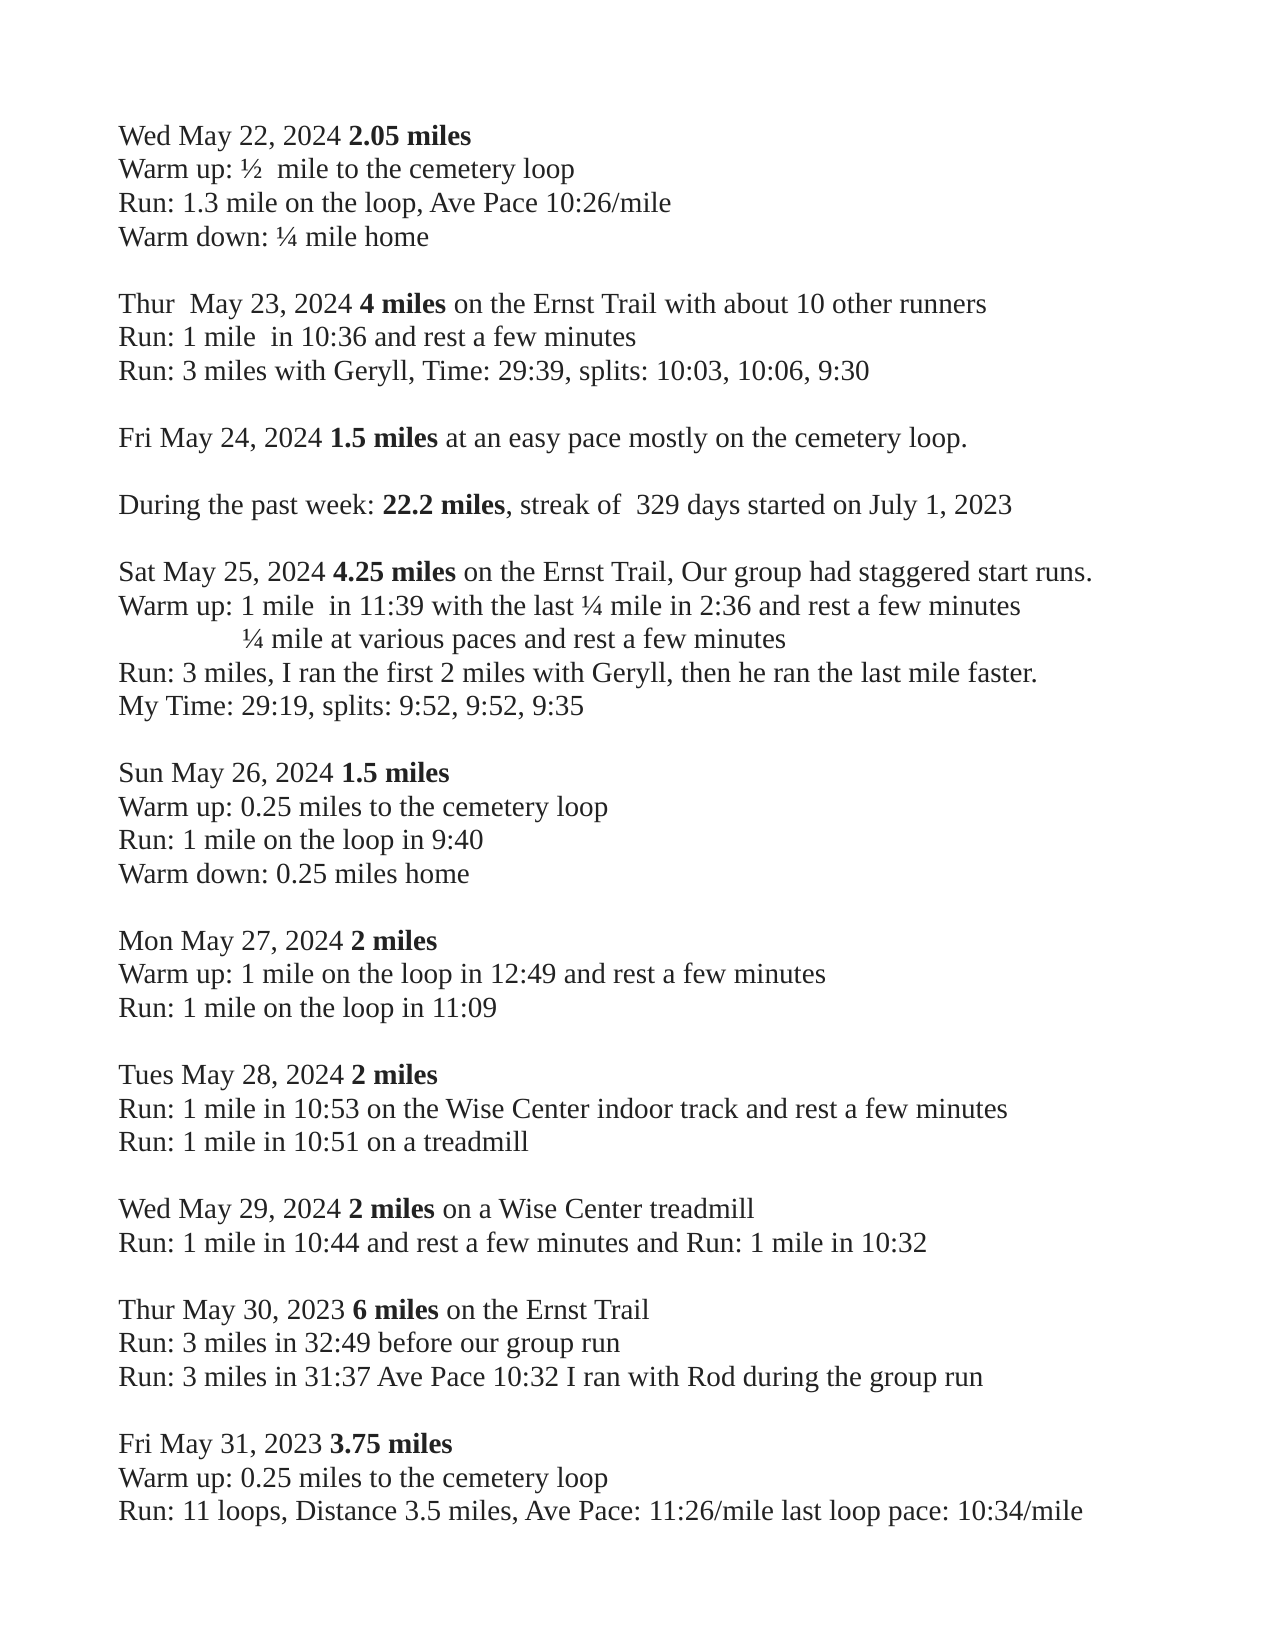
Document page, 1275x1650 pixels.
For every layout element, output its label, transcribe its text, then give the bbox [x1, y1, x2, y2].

text Run: 1 mile in 10:51 on a treadmill [118, 1124, 1161, 1158]
text Sat May 25, 2024 4.25 miles on the Ernst Trail, Our group had staggered start runs. [118, 554, 1161, 588]
text Warm down: ¼ mile home [118, 219, 1161, 252]
text Mon May 27, 2024 2 miles [118, 923, 1161, 957]
text Warm down: 0.25 miles home [118, 856, 1161, 889]
text Sun May 26, 2024 1.5 miles [118, 755, 1161, 789]
text Run: 1 mile on the loop in 9:40 [118, 822, 1161, 856]
text Run: 1 mile in 10:44 and rest a few minutes and Run: 1 mile in 10:32 [118, 1225, 1161, 1258]
text Run: 3 miles in 31:37 Ave Pace 10:32 I ran with Rod during the group run [118, 1359, 1161, 1393]
text Thur May 30, 2023 6 miles on the Ernst Trail [118, 1292, 1161, 1326]
text Wed May 22, 2024 2.05 miles [118, 118, 1161, 152]
text My Time: 29:19, splits: 9:52, 9:52, 9:35 [118, 688, 1161, 722]
text Run: 1 mile on the loop in 11:09 [118, 990, 1161, 1024]
text Warm up: 0.25 miles to the cemetery loop [118, 1460, 1161, 1493]
text Warm up: 0.25 miles to the cemetery loop [118, 789, 1161, 822]
text Fri May 31, 2023 3.75 miles [118, 1426, 1161, 1460]
text Warm up: 1 mile in 11:39 with the last ¼ mile in 2:36 and rest a few minutes [118, 588, 1161, 621]
text Fri May 24, 2024 1.5 miles at an easy pace mostly on the cemetery loop. [118, 420, 1161, 453]
text Warm up: ½ mile to the cemetery loop [118, 152, 1161, 185]
text Run: 3 miles, I ran the first 2 miles with Geryll, then he ran the last mile faster. [118, 655, 1161, 688]
text Run: 1 mile in 10:36 and rest a few minutes [118, 319, 1161, 353]
text ¼ mile at various paces and rest a few minutes [118, 621, 1161, 655]
text During the past week: 22.2 miles, streak of 329 days started on July 1, 2023 [118, 487, 1161, 521]
text Run: 3 miles in 32:49 before our group run [118, 1326, 1161, 1359]
text Warm up: 1 mile on the loop in 12:49 and rest a few minutes [118, 957, 1161, 990]
text Run: 1 mile in 10:53 on the Wise Center indoor track and rest a few minutes [118, 1091, 1161, 1124]
text Tues May 28, 2024 2 miles [118, 1057, 1161, 1091]
text Wed May 29, 2024 2 miles on a Wise Center treadmill [118, 1191, 1161, 1225]
text Run: 3 miles with Geryll, Time: 29:39, splits: 10:03, 10:06, 9:30 [118, 353, 1161, 386]
text Thur May 23, 2024 4 miles on the Ernst Trail with about 10 other runners [118, 286, 1161, 319]
text Run: 11 loops, Distance 3.5 miles, Ave Pace: 11:26/mile last loop pace: 10:34/mile [118, 1493, 1161, 1527]
text Run: 1.3 mile on the loop, Ave Pace 10:26/mile [118, 185, 1161, 219]
